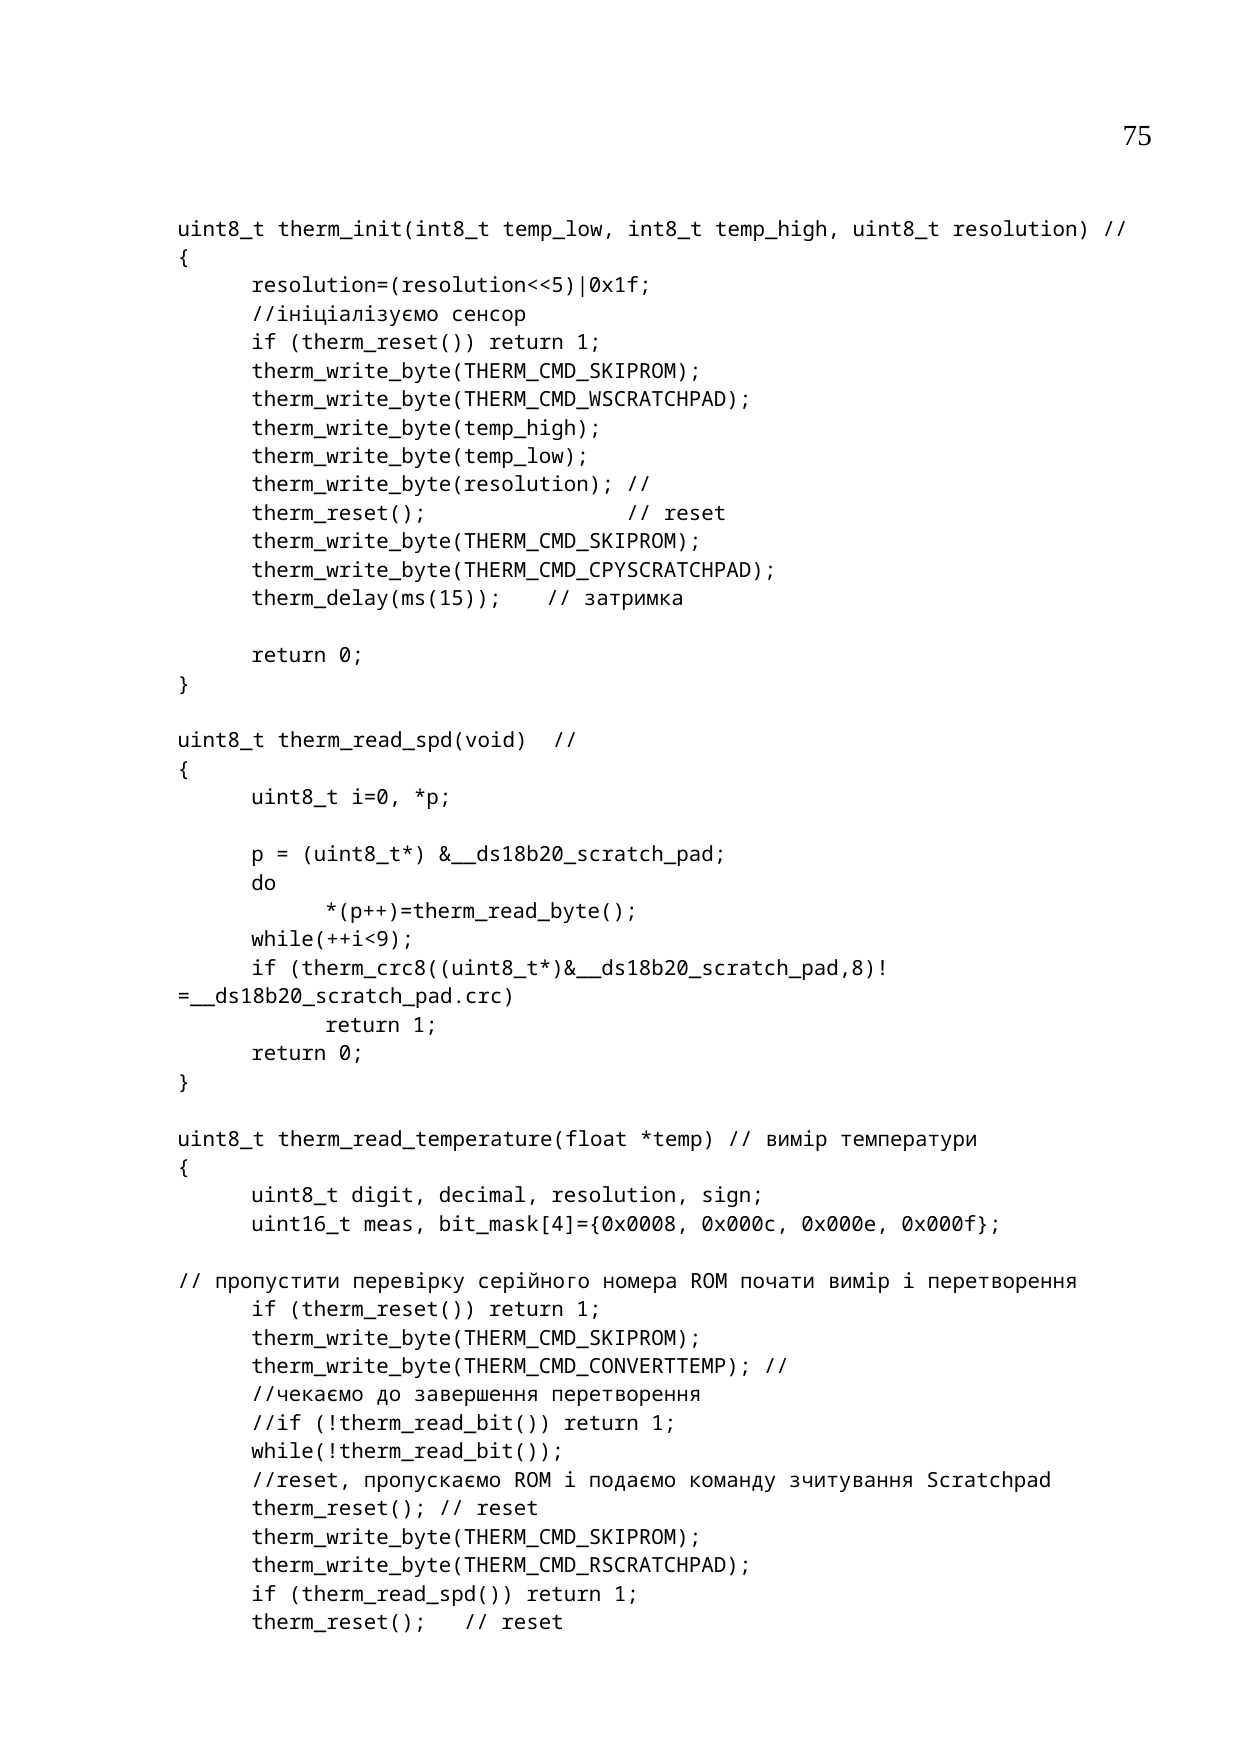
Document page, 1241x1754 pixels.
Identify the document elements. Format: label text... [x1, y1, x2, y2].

text { [177, 242, 1152, 271]
text while(!therm_read_bit()); [177, 1436, 1152, 1465]
text //ініціалізуємо сенсор [177, 299, 1152, 327]
text therm_write_byte(THERM_CMD_CONVERTTEMP); // [177, 1351, 1152, 1379]
text therm_reset(); // reset [177, 1493, 1152, 1522]
text uint8_t therm_read_temperature(float *temp) // вимір температури [177, 1124, 1152, 1152]
text //чекаємо до завершення перетворення [177, 1379, 1152, 1408]
text *(p++)=therm_read_byte(); [177, 896, 1152, 924]
text uint8_t digit, decimal, resolution, sign; [177, 1181, 1152, 1209]
text therm_write_byte(THERM_CMD_SKIPROM); [177, 526, 1152, 555]
text p = (uint8_t*) &__ds18b20_scratch_pad; [177, 839, 1152, 868]
text { [177, 1152, 1152, 1181]
text uint16_t meas, bit_mask[4]={0x0008, 0x000c, 0x000e, 0x000f}; [177, 1209, 1152, 1237]
text therm_write_byte(THERM_CMD_SKIPROM); [177, 1522, 1152, 1550]
text therm_write_byte(THERM_CMD_WSCRATCHPAD); [177, 384, 1152, 413]
text therm_write_byte(temp_high); [177, 413, 1152, 441]
text while(++i<9); [177, 924, 1152, 953]
text uint8_t therm_init(int8_t temp_low, int8_t temp_high, uint8_t resolution) // [177, 214, 1152, 242]
text therm_write_byte(THERM_CMD_SKIPROM); [177, 356, 1152, 384]
text therm_write_byte(THERM_CMD_SKIPROM); [177, 1323, 1152, 1351]
text therm_write_byte(THERM_CMD_CPYSCRATCHPAD); [177, 555, 1152, 583]
text uint8_t therm_read_spd(void) // [177, 726, 1152, 754]
text return 1; [177, 1010, 1152, 1038]
text therm_reset(); // reset [177, 1607, 1152, 1636]
text if (therm_reset()) return 1; [177, 1294, 1152, 1323]
text //if (!therm_read_bit()) return 1; [177, 1408, 1152, 1436]
text therm_delay(ms(15)); // затримка [177, 583, 1152, 612]
text { [177, 754, 1152, 782]
text //reset, пропускаємо ROM і подаємо команду зчитування Scratchpad [177, 1465, 1152, 1493]
text therm_write_byte(THERM_CMD_RSCRATCHPAD); [177, 1550, 1152, 1579]
text } [177, 669, 1152, 697]
text do [177, 868, 1152, 896]
text therm_write_byte(temp_low); [177, 441, 1152, 469]
text resolution=(resolution<<5)|0x1f; [177, 271, 1152, 299]
text } [177, 1067, 1152, 1095]
text if (therm_read_spd()) return 1; [177, 1579, 1152, 1607]
text return 0; [177, 640, 1152, 669]
text return 0; [177, 1038, 1152, 1067]
text if (therm_reset()) return 1; [177, 327, 1152, 356]
text // пропустити перевірку серійного номера ROM почати вимір і перетворення [177, 1266, 1152, 1294]
text if (therm_crc8((uint8_t*)&__ds18b20_scratch_pad,8)!=__ds18b20_scratch_pad.crc) [177, 953, 1152, 1010]
text uint8_t i=0, *p; [177, 782, 1152, 811]
text therm_write_byte(resolution); // [177, 469, 1152, 498]
text therm_reset(); // reset [177, 498, 1152, 526]
